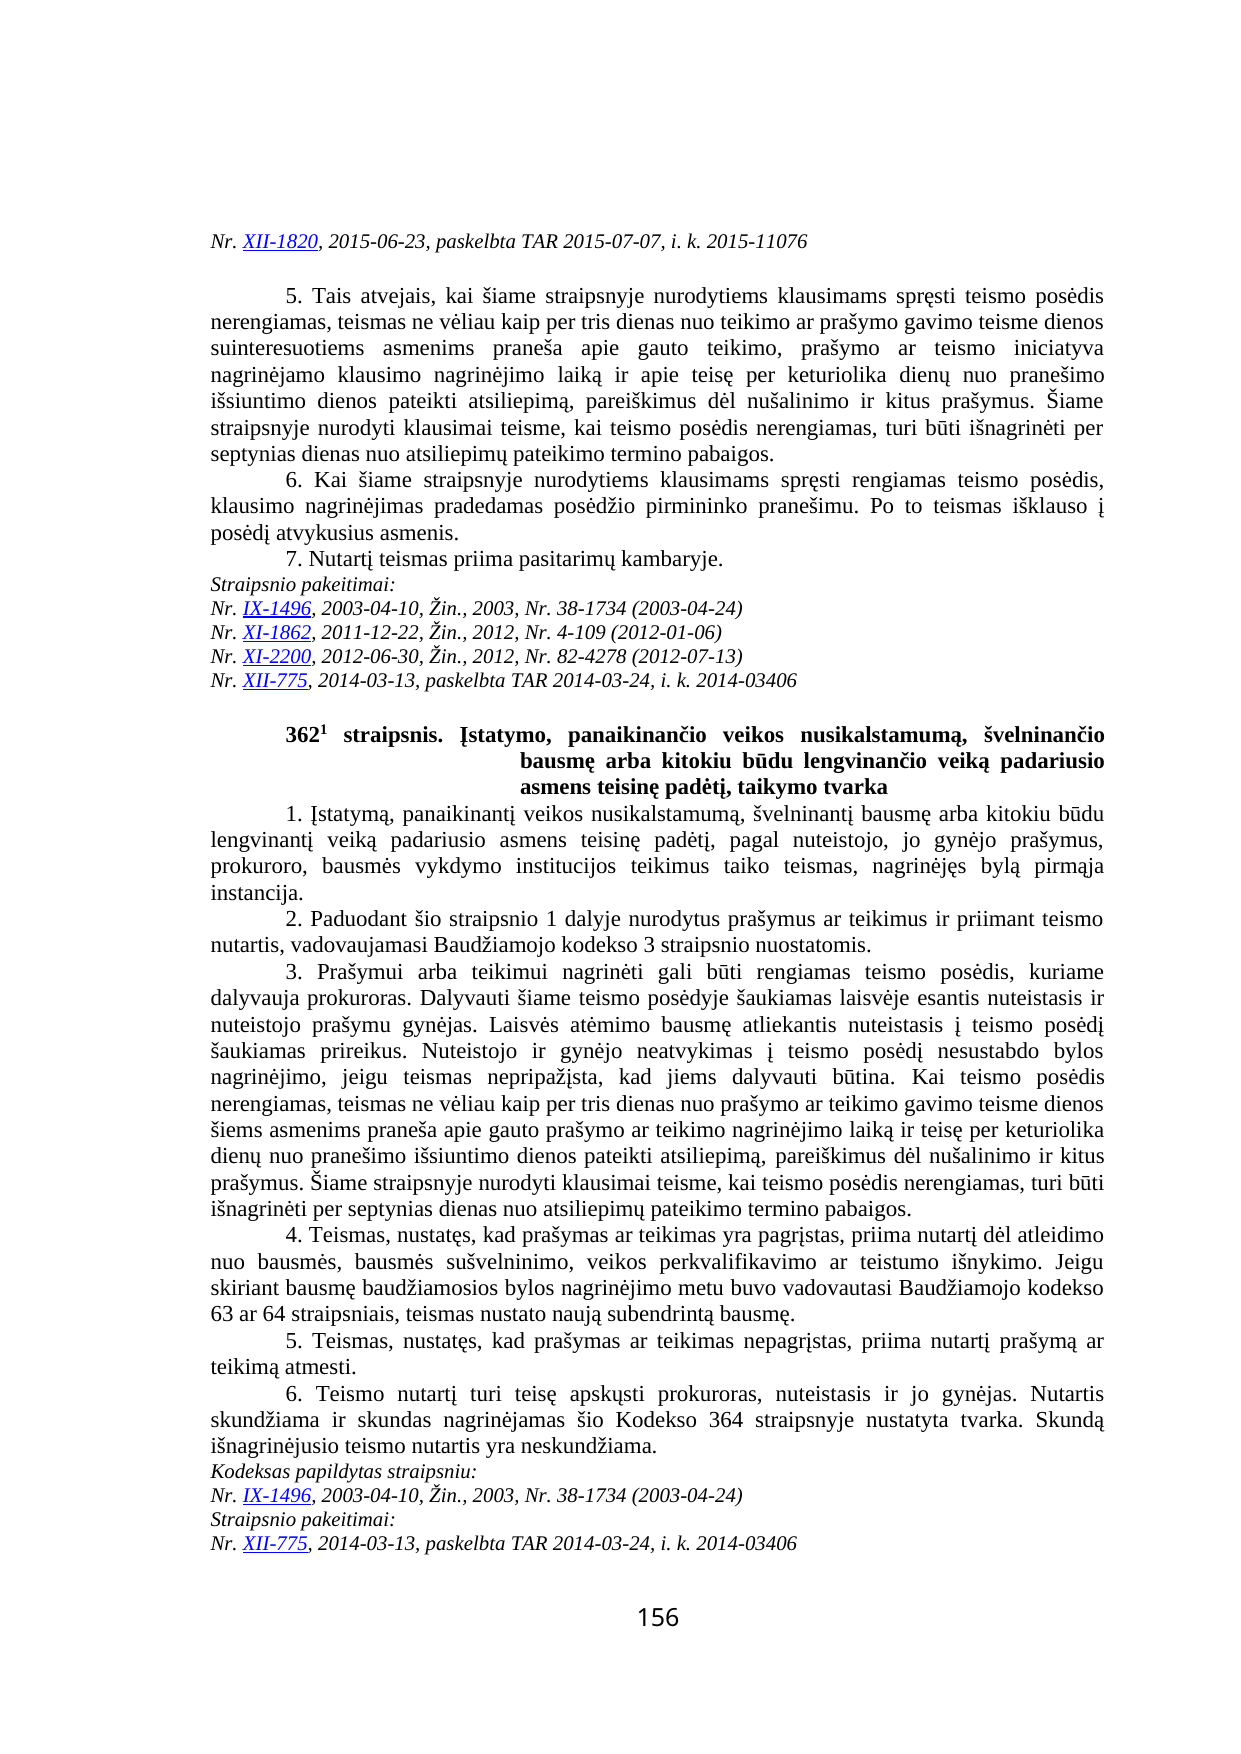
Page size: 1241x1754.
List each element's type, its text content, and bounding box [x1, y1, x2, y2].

text 3. Prašymui arba teikimui nagrinėti gali būti rengiamas teismo posėdis, kuriame dalyvauja prokuroras. Dalyvauti šiame teismo posėdyje šaukiamas laisvėje esantis nuteistasis ir nuteistojo prašymu gynėjas. Laisvės atėmimo bausmę atliekantis nuteistasis į teismo posėdį šaukiamas prireikus. Nuteistojo ir gynėjo neatvykimas į teismo posėdį nesustabdo bylos nagrinėjimo, jeigu teismas nepripažįsta, kad jiems dalyvauti būtina. Kai teismo posėdis nerengiamas, teismas ne vėliau kaip per tris dienas nuo prašymo ar teikimo gavimo teisme dienos šiems asmenims praneša apie gauto prašymo ar teikimo nagrinėjimo laiką ir teisę per keturiolika dienų nuo pranešimo išsiuntimo dienos pateikti atsiliepimą, pareiškimus dėl nušalinimo ir kitus prašymus. Šiame straipsnyje nurodyti klausimai teisme, kai teismo posėdis nerengiamas, turi būti išnagrinėti per septynias dienas nuo atsiliepimų pateikimo termino pabaigos. [210, 958, 1105, 1221]
text Nr. IX-1496, 2003-04-10, Žin., 2003, Nr. 38-1734 (2003-04-24) [210, 1483, 1105, 1507]
text Straipsnio pakeitimai: [210, 572, 1105, 596]
text 4. Teismas, nustatęs, kad prašymas ar teikimas yra pagrįstas, priima nutartį dėl atleidimo nuo bausmės, bausmės sušvelninimo, veikos perkvalifikavimo ar teistumo išnykimo. Jeigu skiriant bausmę baudžiamosios bylos nagrinėjimo metu buvo vadovautasi Baudžiamojo kodekso 63 ar 64 straipsniais, teismas nustato naują subendrintą bausmę. [210, 1221, 1105, 1327]
text 6. Teismo nutartį turi teisę apskųsti prokuroras, nuteistasis ir jo gynėjas. Nutartis skundžiama ir skundas nagrinėjamas šio Kodekso 364 straipsnyje nustatyta tvarka. Skundą išnagrinėjusio teismo nutartis yra neskundžiama. [210, 1379, 1105, 1459]
text 1. Įstatymą, panaikinantį veikos nusikalstamumą, švelninantį bausmę arba kitokiu būdu lengvinantį veiką padariusio asmens teisinę padėtį, pagal nuteistojo, jo gynėjo prašymus, prokuroro, bausmės vykdymo institucijos teikimus taiko teismas, nagrinėjęs bylą pirmąja instancija. [210, 800, 1105, 905]
text Nr. XII-775, 2014-03-13, paskelbta TAR 2014-03-24, i. k. 2014-03406 [210, 668, 1105, 692]
text 3621 straipsnis. Įstatymo, panaikinančio veikos nusikalstamumą, švelninančio bausmę arba kitokiu būdu lengvinančio veiką padariusio asmens teisinę padėtį, taikymo tvarka [285, 721, 1105, 800]
text Nr. XII-1820, 2015-06-23, paskelbta TAR 2015-07-07, i. k. 2015-11076 [210, 229, 1105, 253]
text Nr. XII-775, 2014-03-13, paskelbta TAR 2014-03-24, i. k. 2014-03406 [210, 1531, 1105, 1555]
text Nr. XI-1862, 2011-12-22, Žin., 2012, Nr. 4-109 (2012-01-06) [210, 620, 1105, 644]
text 6. Kai šiame straipsnyje nurodytiems klausimams spręsti rengiamas teismo posėdis, klausimo nagrinėjimas pradedamas posėdžio pirmininko pranešimu. Po to teismas išklauso į posėdį atvykusius asmenis. [210, 466, 1105, 545]
text Nr. IX-1496, 2003-04-10, Žin., 2003, Nr. 38-1734 (2003-04-24) [210, 596, 1105, 620]
text 5. Teismas, nustatęs, kad prašymas ar teikimas nepagrįstas, priima nutartį prašymą ar teikimą atmesti. [210, 1327, 1105, 1379]
text 2. Paduodant šio straipsnio 1 dalyje nurodytus prašymus ar teikimus ir priimant teismo nutartis, vadovaujamasi Baudžiamojo kodekso 3 straipsnio nuostatomis. [210, 905, 1105, 958]
text Straipsnio pakeitimai: [210, 1507, 1105, 1531]
text 7. Nutartį teismas priima pasitarimų kambaryje. [210, 545, 1105, 572]
text Nr. XI-2200, 2012-06-30, Žin., 2012, Nr. 82-4278 (2012-07-13) [210, 644, 1105, 668]
text 5. Tais atvejais, kai šiame straipsnyje nurodytiems klausimams spręsti teismo posėdis nerengiamas, teismas ne vėliau kaip per tris dienas nuo teikimo ar prašymo gavimo teisme dienos suinteresuotiems asmenims praneša apie gauto teikimo, prašymo ar teismo iniciatyva nagrinėjamo klausimo nagrinėjimo laiką ir apie teisę per keturiolika dienų nuo pranešimo išsiuntimo dienos pateikti atsiliepimą, pareiškimus dėl nušalinimo ir kitus prašymus. Šiame straipsnyje nurodyti klausimai teisme, kai teismo posėdis nerengiamas, turi būti išnagrinėti per septynias dienas nuo atsiliepimų pateikimo termino pabaigos. [210, 282, 1105, 466]
text Kodeksas papildytas straipsniu: [210, 1459, 1105, 1483]
